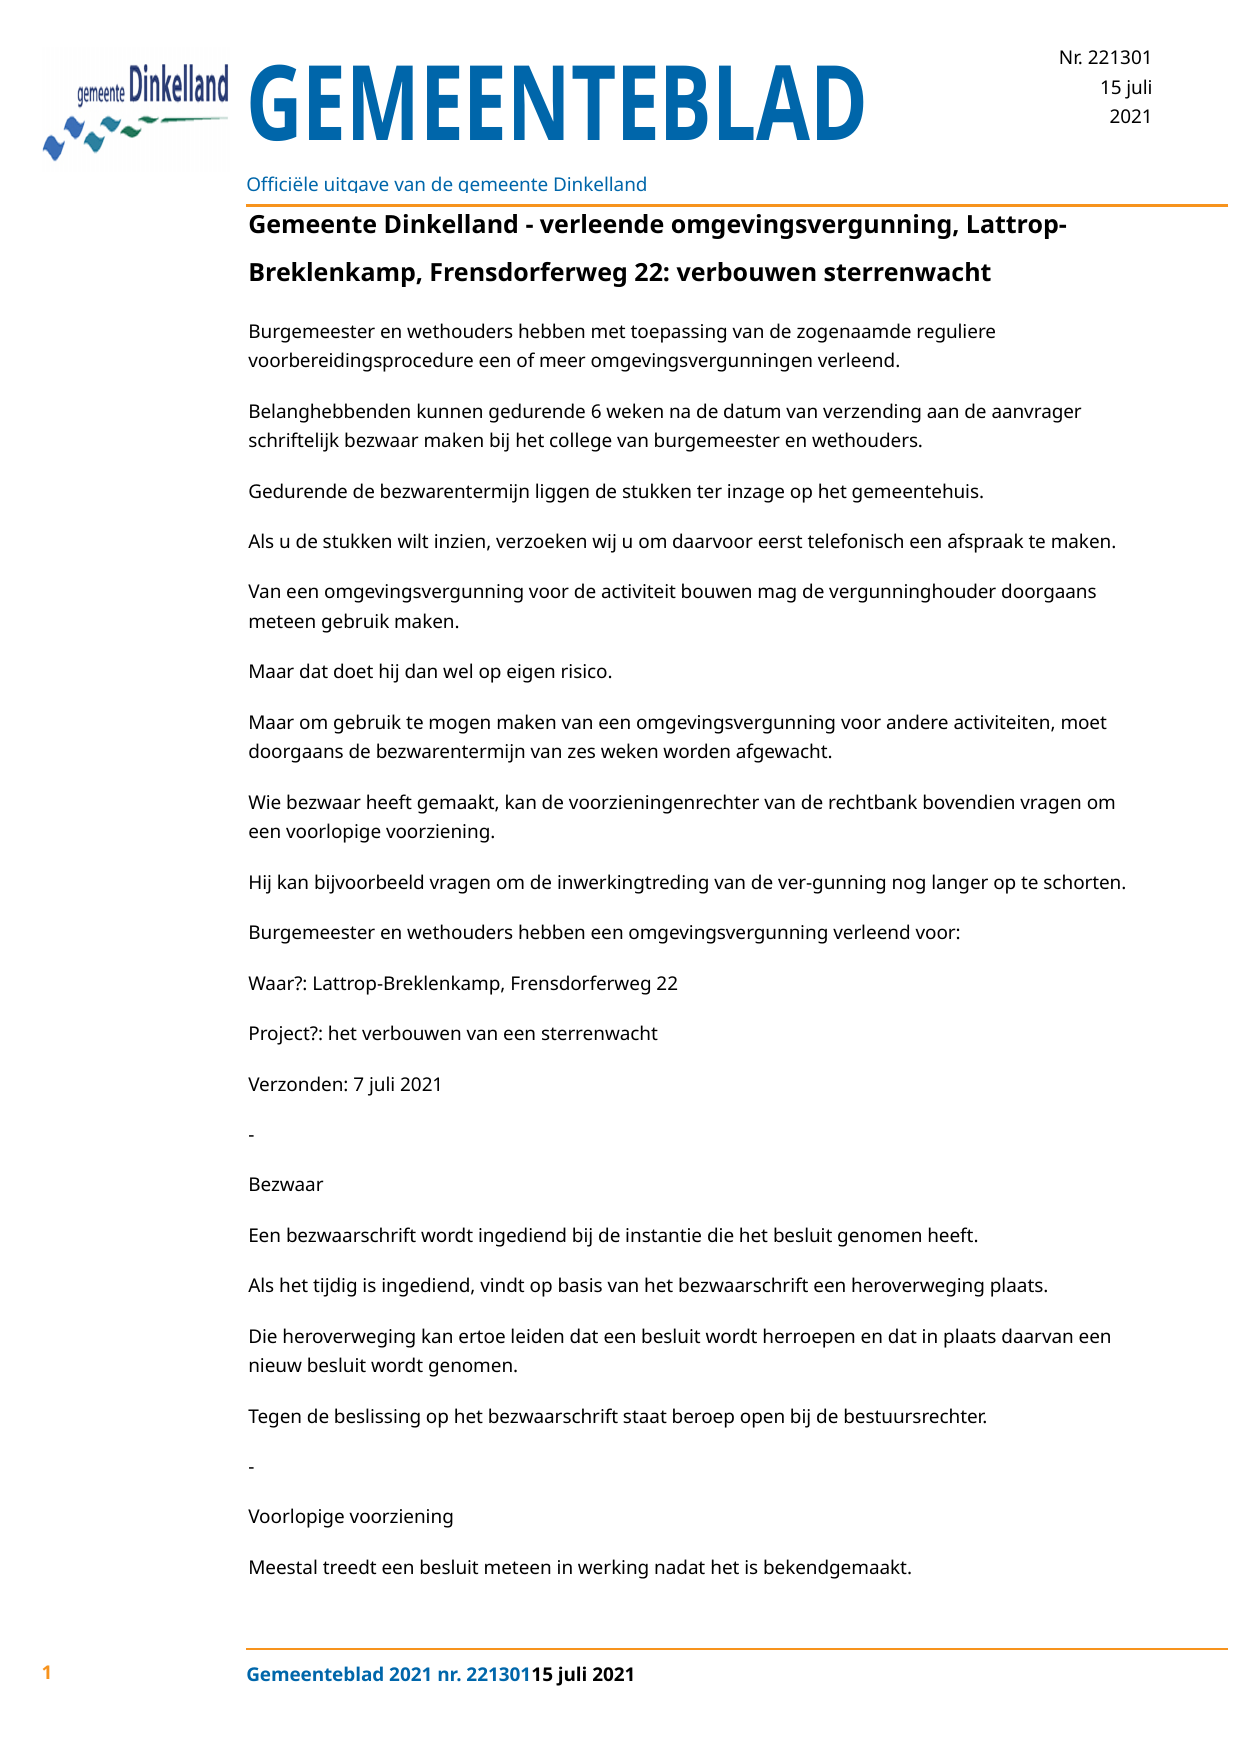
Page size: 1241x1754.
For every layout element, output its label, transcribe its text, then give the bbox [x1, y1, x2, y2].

text Maar om gebruik te mogen maken van een omgevingsvergunning voor andere activiteiten, moet doorgaans de bezwarentermijn van zes weken worden afgewacht. [248, 709, 1152, 764]
text Wie bezwaar heeft gemaakt, kan de voorzieningenrechter van de rechtbank bovendien vragen om een voorlopige voorziening. [248, 789, 1152, 844]
text Voorlopige voorziening [248, 1504, 1152, 1529]
picture [41, 47, 231, 172]
text Als het tijdig is ingediend, vindt op basis van het bezwaarschrift een heroverweging plaats. [248, 1272, 1152, 1298]
text Burgemeester en wethouders hebben een omgevingsvergunning verleend voor: [248, 919, 1152, 945]
text Hij kan bijvoorbeeld vragen om de inwerkingtreding van de ver-gunning nog langer op te schorten. [248, 869, 1152, 895]
text Een bezwaarschrift wordt ingediend bij de instantie die het besluit genomen heeft. [248, 1222, 1152, 1248]
text Die heroverweging kan ertoe leiden dat een besluit wordt herroepen en dat in plaats daarvan een nieuw besluit wordt genomen. [248, 1323, 1152, 1378]
text Gedurende de bezwarentermijn liggen de stukken ter inzage op het gemeentehuis. [248, 478, 1152, 504]
text Als u de stukken wilt inzien, verzoeken wij u om daarvoor eerst telefonisch een afspraak te maken. [248, 528, 1152, 554]
text - [248, 1121, 1152, 1147]
text Tegen de beslissing op het bezwaarschrift staat beroep open bij de bestuursrechter. [248, 1403, 1152, 1429]
text Meestal treedt een besluit meteen in werking nadat het is bekendgemaakt. [248, 1554, 1152, 1580]
text Maar dat doet hij dan wel op eigen risico. [248, 659, 1152, 684]
text Bezwaar [248, 1172, 1152, 1197]
text Verzonden: 7 juli 2021 [248, 1071, 1152, 1097]
text Waar?: Lattrop-Breklenkamp, Frensdorferweg 22 [248, 970, 1152, 996]
text Van een omgevingsvergunning voor de activiteit bouwen mag de vergunninghouder doorgaans meteen gebruik maken. [248, 579, 1152, 634]
text Gemeente Dinkelland - verleende omgevingsvergunning, Lattrop-Breklenkamp, Frensdorferweg 22: verbouwen sterrenwacht [248, 207, 1152, 288]
text Project?: het verbouwen van een sterrenwacht [248, 1020, 1152, 1046]
text Belanghebbenden kunnen gedurende 6 weken na de datum van verzending aan de aanvrager schriftelijk bezwaar maken bij het college van burgemeester en wethouders. [248, 398, 1152, 453]
text Burgemeester en wethouders hebben met toepassing van de zogenaamde reguliere voorbereidingsprocedure een of meer omgevingsvergunningen verleend. [248, 318, 1152, 373]
text - [248, 1453, 1152, 1479]
